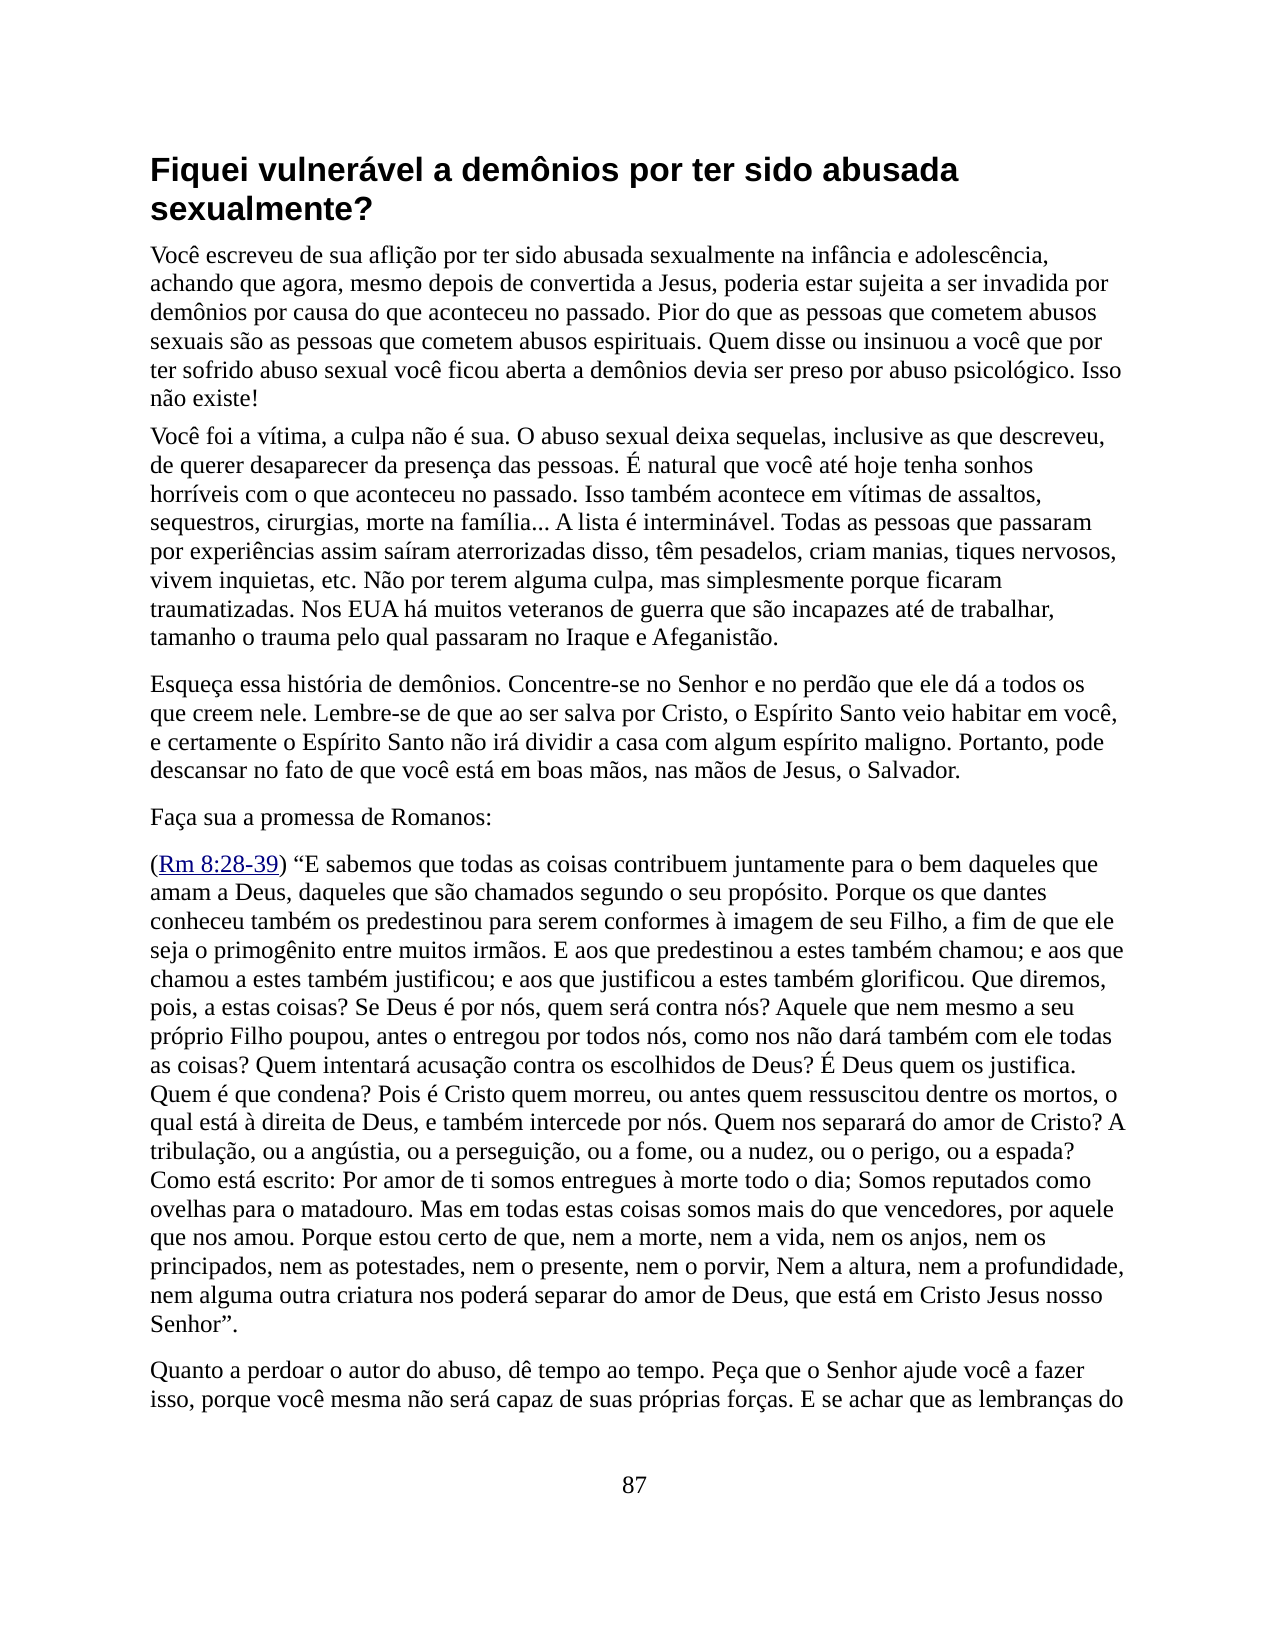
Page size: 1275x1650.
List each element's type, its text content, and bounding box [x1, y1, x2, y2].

text Quanto a perdoar o autor do abuso, dê tempo ao tempo. Peça que o Senhor ajude você a fazer isso, porque você mesma não será capaz de suas próprias forças. E se achar que as lembranças do [150, 1355, 1125, 1413]
text Você foi a vítima, a culpa não é sua. O abuso sexual deixa sequelas, inclusive as que descreveu, de querer desaparecer da presença das pessoas. É natural que você até hoje tenha sonhos horríveis com o que aconteceu no passado. Isso também acontece em vítimas de assaltos, sequestros, cirurgias, morte na família... A lista é interminável. Todas as pessoas que passaram por experiências assim saíram aterrorizadas disso, têm pesadelos, criam manias, tiques nervosos, vivem inquietas, etc. Não por terem alguma culpa, mas simplesmente porque ficaram traumatizadas. Nos EUA há muitos veteranos de guerra que são incapazes até de trabalhar, tamanho o trauma pelo qual passaram no Iraque e Afeganistão. [150, 421, 1125, 651]
text (Rm 8:28-39) “E sabemos que todas as coisas contribuem juntamente para o bem daqueles que amam a Deus, daqueles que são chamados segundo o seu propósito. Porque os que dantes conheceu também os predestinou para serem conformes à imagem de seu Filho, a fim de que ele seja o primogênito entre muitos irmãos. E aos que predestinou a estes também chamou; e aos que chamou a estes também justificou; e aos que justificou a estes também glorificou. Que diremos, pois, a estas coisas? Se Deus é por nós, quem será contra nós? Aquele que nem mesmo a seu próprio Filho poupou, antes o entregou por todos nós, como nos não dará também com ele todas as coisas? Quem intentará acusação contra os escolhidos de Deus? É Deus quem os justifica. Quem é que condena? Pois é Cristo quem morreu, ou antes quem ressuscitou dentre os mortos, o qual está à direita de Deus, e também intercede por nós. Quem nos separará do amor de Cristo? A tribulação, ou a angústia, ou a perseguição, ou a fome, ou a nudez, ou o perigo, ou a espada? Como está escrito: Por amor de ti somos entregues à morte todo o dia; Somos reputados como ovelhas para o matadouro. Mas em todas estas coisas somos mais do que vencedores, por aquele que nos amou. Porque estou certo de que, nem a morte, nem a vida, nem os anjos, nem os principados, nem as potestades, nem o presente, nem o porvir, Nem a altura, nem a profundidade, nem alguma outra criatura nos poderá separar do amor de Deus, que está em Cristo Jesus nosso Senhor”. [150, 849, 1125, 1337]
subtitle Fiquei vulnerável a demônios por ter sido abusada sexualmente? [150, 150, 1125, 227]
text Você escreveu de sua aflição por ter sido abusada sexualmente na infância e adolescência, achando que agora, mesmo depois de convertida a Jesus, poderia estar sujeita a ser invadida por demônios por causa do que aconteceu no passado. Pior do que as pessoas que cometem abusos sexuais são as pessoas que cometem abusos espirituais. Quem disse ou insinuou a você que por ter sofrido abuso sexual você ficou aberta a demônios devia ser preso por abuso psicológico. Isso não existe! [150, 240, 1125, 412]
text Faça sua a promessa de Romanos: [150, 802, 1125, 831]
text Esqueça essa história de demônios. Concentre-se no Senhor e no perdão que ele dá a todos os que creem nele. Lembre-se de que ao ser salva por Cristo, o Espírito Santo veio habitar em você, e certamente o Espírito Santo não irá dividir a casa com algum espírito maligno. Portanto, pode descansar no fato de que você está em boas mãos, nas mãos de Jesus, o Salvador. [150, 669, 1125, 784]
